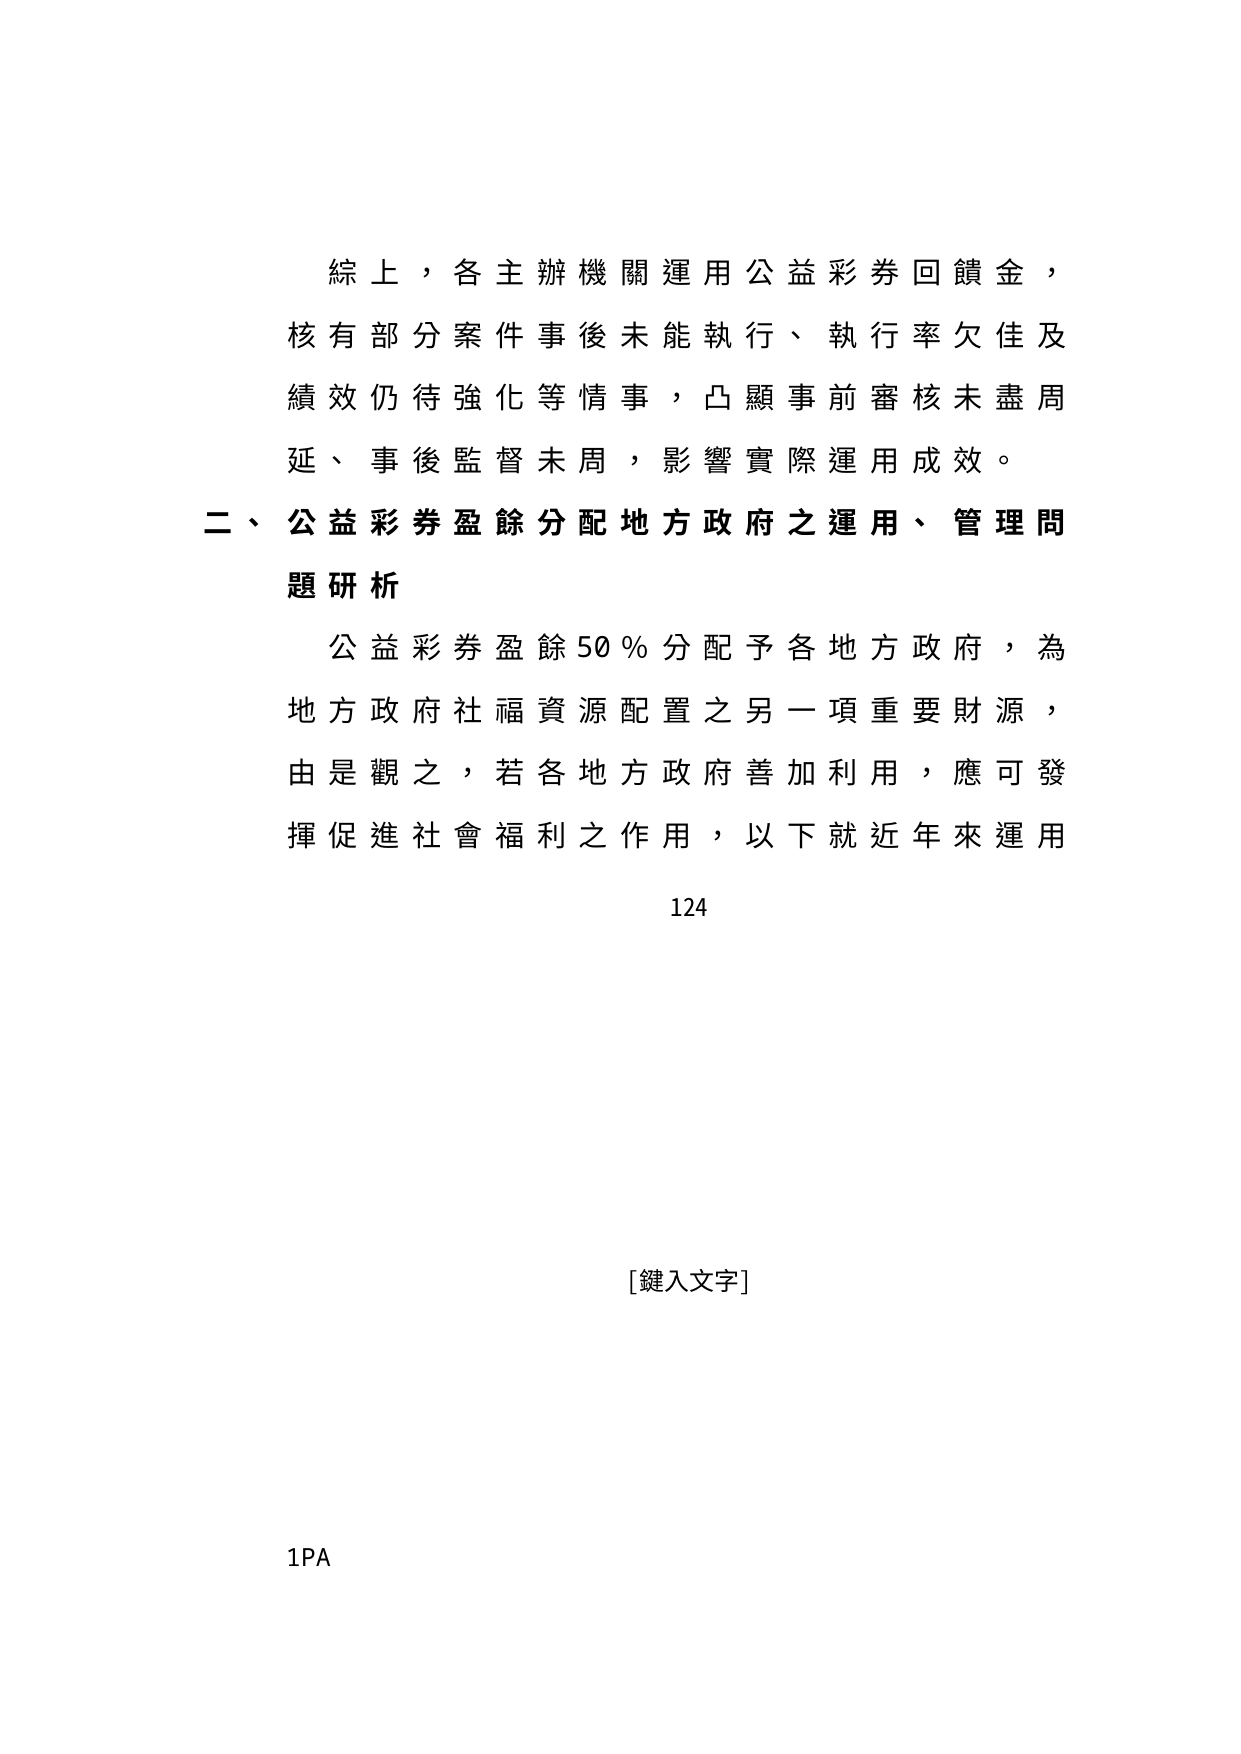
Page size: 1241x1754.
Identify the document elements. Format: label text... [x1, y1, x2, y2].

text 公益彩券盈餘50％分配予各地方政府，為地方政府社福資源配置之另一項重要財源，由是觀之，若各地方政府善加利用，應可發揮促進社會福利之作用，以下就近年來運用 [256, 604, 1072, 854]
text 二、公益彩券盈餘分配地方政府之運用、管理問題研析 [197, 479, 1072, 604]
text 綜上，各主辦機關運用公益彩券回饋金，核有部分案件事後未能執行、執行率欠佳及績效仍待強化等情事，凸顯事前審核未盡周延、事後監督未周，影響實際運用成效。 [256, 229, 1072, 479]
